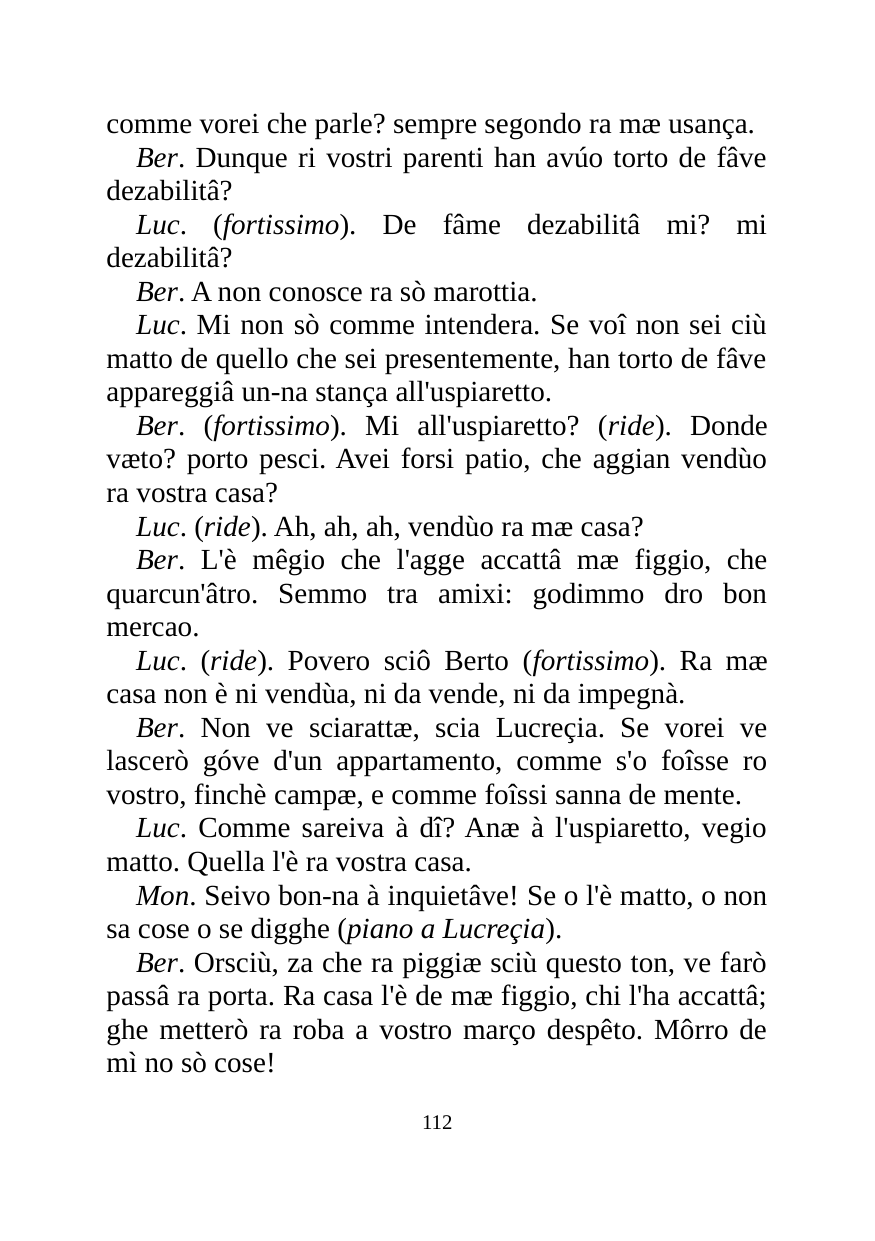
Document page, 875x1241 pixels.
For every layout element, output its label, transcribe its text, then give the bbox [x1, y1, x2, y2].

text Luc. (fortissimo). De fâme dezabilitâ mi? mi dezabilitâ? [106, 207, 768, 274]
text Ber. Dunque ri vostri parenti han avúo torto de fâve dezabilitâ? [106, 140, 768, 207]
text Luc. (ride). Ah, ah, ah, vendùo ra mæ casa? [106, 509, 768, 542]
text Ber. Orsciù, za che ra piggiæ sciù questo ton, ve farò passâ ra porta. Ra casa l'è de mæ figgio, chi l'ha accattâ; ghe metterò ra roba a vostro março despêto. Môrro de mì no sò cose! [106, 945, 768, 1079]
text Ber. (fortissimo). Mi all'uspiaretto? (ride). Donde væto? porto pesci. Avei forsi patio, che aggian vendùo ra vostra casa? [106, 408, 768, 509]
text Luc. Mi non sò comme intendera. Se voî non sei ciù matto de quello che sei presentemente, han torto de fâve appareggiâ un-na stança all'uspiaretto. [106, 307, 768, 408]
text Luc. (ride). Povero sciô Berto (fortissimo). Ra mæ casa non è ni vendùa, ni da vende, ni da impegnà. [106, 643, 768, 710]
text Mon. Seivo bon-na à inquietâve! Se o l'è matto, o non sa cose o se digghe (piano a Lucreçia). [106, 878, 768, 945]
text Ber. Non ve sciarattæ, scia Lucreçia. Se vorei ve lascerò góve d'un appartamento, comme s'o foîsse ro vostro, finchè campæ, e comme foîssi sanna de mente. [106, 710, 768, 811]
text Ber. L'è mêgio che l'agge accattâ mæ figgio, che quarcun'âtro. Semmo tra amixi: godimmo dro bon mercao. [106, 542, 768, 643]
text Ber. A non conosce ra sò marottia. [106, 274, 768, 307]
text comme vorei che parle? sempre segondo ra mæ usança. [106, 106, 768, 140]
text Luc. Comme sareiva à dî? Anæ à l'uspiaretto, vegio matto. Quella l'è ra vostra casa. [106, 811, 768, 878]
